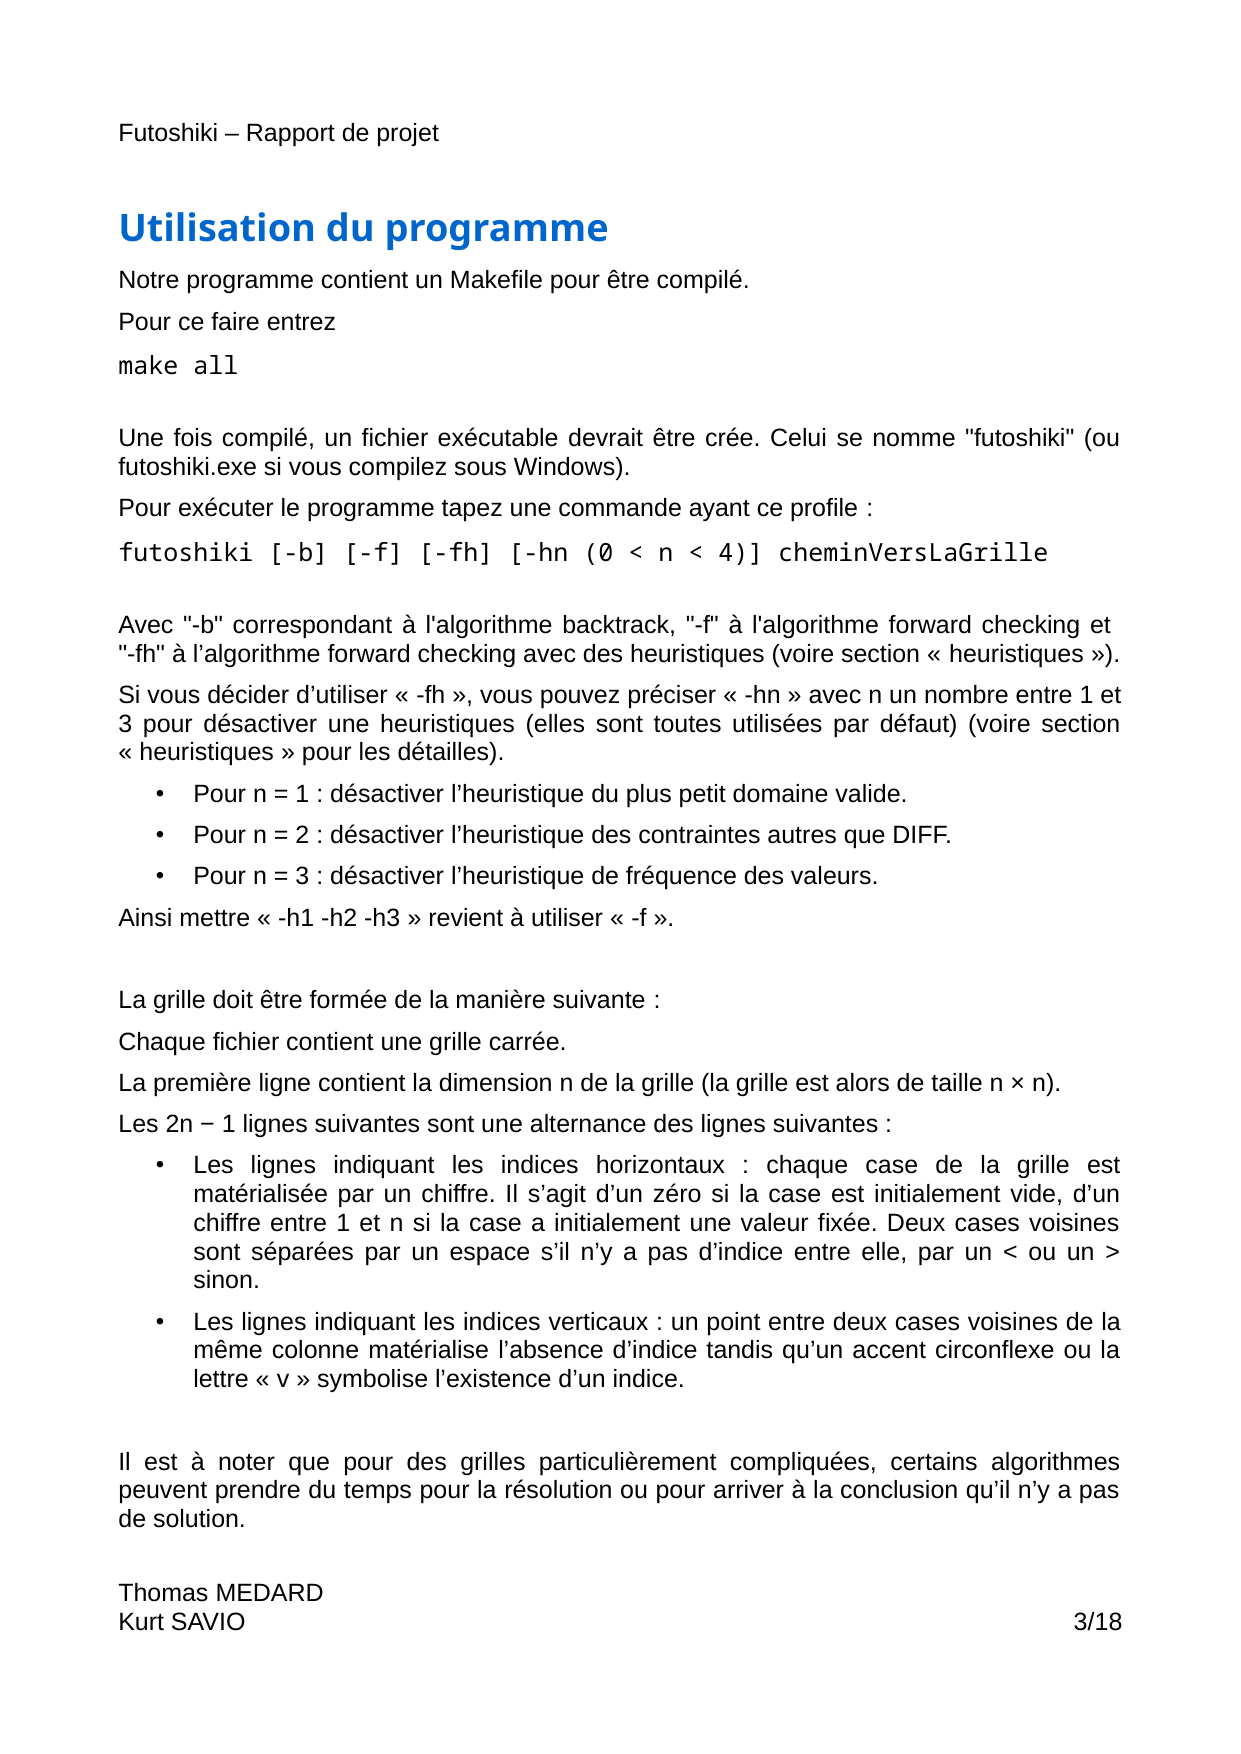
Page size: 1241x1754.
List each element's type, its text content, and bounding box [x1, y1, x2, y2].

text Notre programme contient un Makefile pour être compilé. [118, 266, 1122, 294]
list Les lignes indiquant les indices verticaux : un point entre deux cases voisines de la même colonne matérialise l’absence d’indice tandis qu’un accent circonflexe ou la lettre « v » symbolise l’existence d’un indice. [156, 1307, 1122, 1393]
text Pour exécuter le programme tapez une commande ayant ce profile : [118, 493, 1122, 522]
text Pour ce faire entrez [118, 307, 1122, 336]
list Pour n = 2 : désactiver l’heuristique des contraintes autres que DIFF. [156, 820, 1122, 849]
subtitle Utilisation du programme [118, 201, 1122, 253]
text Avec "-b" correspondant à l'algorithme backtrack, "-f" à l'algorithme forward checking et "-fh" à l’algorithme forward checking avec des heuristiques (voire section « heuristiques »). [118, 610, 1122, 667]
list Pour n = 3 : désactiver l’heuristique de fréquence des valeurs. [156, 861, 1122, 890]
text La grille doit être formée de la manière suivante : [118, 985, 1122, 1014]
list Les lignes indiquant les indices horizontaux : chaque case de la grille est matérialisée par un chiffre. Il s’agit d’un zéro si la case est initialement vide, d’un chiffre entre 1 et n si la case a initialement une valeur fixée. Deux cases voisines sont séparées par un espace s’il n’y a pas d’indice entre elle, par un < ou un > sinon. [156, 1150, 1122, 1294]
text La première ligne contient la dimension n de la grille (la grille est alors de taille n × n). [118, 1068, 1122, 1096]
text make all [118, 348, 1122, 382]
text Il est à noter que pour des grilles particulièrement compliquées, certains algorithmes peuvent prendre du temps pour la résolution ou pour arriver à la conclusion qu’il n’y a pas de solution. [118, 1447, 1122, 1533]
text Ainsi mettre « -h1 -h2 -h3 » revient à utiliser « -f ». [118, 903, 1122, 931]
text Si vous décider d’utiliser « -fh », vous pouvez préciser « -hn » avec n un nombre entre 1 et 3 pour désactiver une heuristiques (elles sont toutes utilisées par défaut) (voire section « heuristiques » pour les détailles). [118, 680, 1122, 766]
text Une fois compilé, un fichier exécutable devrait être crée. Celui se nomme "futoshiki" (ou futoshiki.exe si vous compilez sous Windows). [118, 423, 1122, 481]
list Pour n = 1 : désactiver l’heuristique du plus petit domaine valide. [156, 779, 1122, 807]
text futoshiki [-b] [-f] [-fh] [-hn (0 < n < 4)] cheminVersLaGrille [118, 534, 1122, 569]
text Les 2n − 1 lignes suivantes sont une alternance des lignes suivantes : [118, 1109, 1122, 1138]
text Chaque fichier contient une grille carrée. [118, 1026, 1122, 1055]
